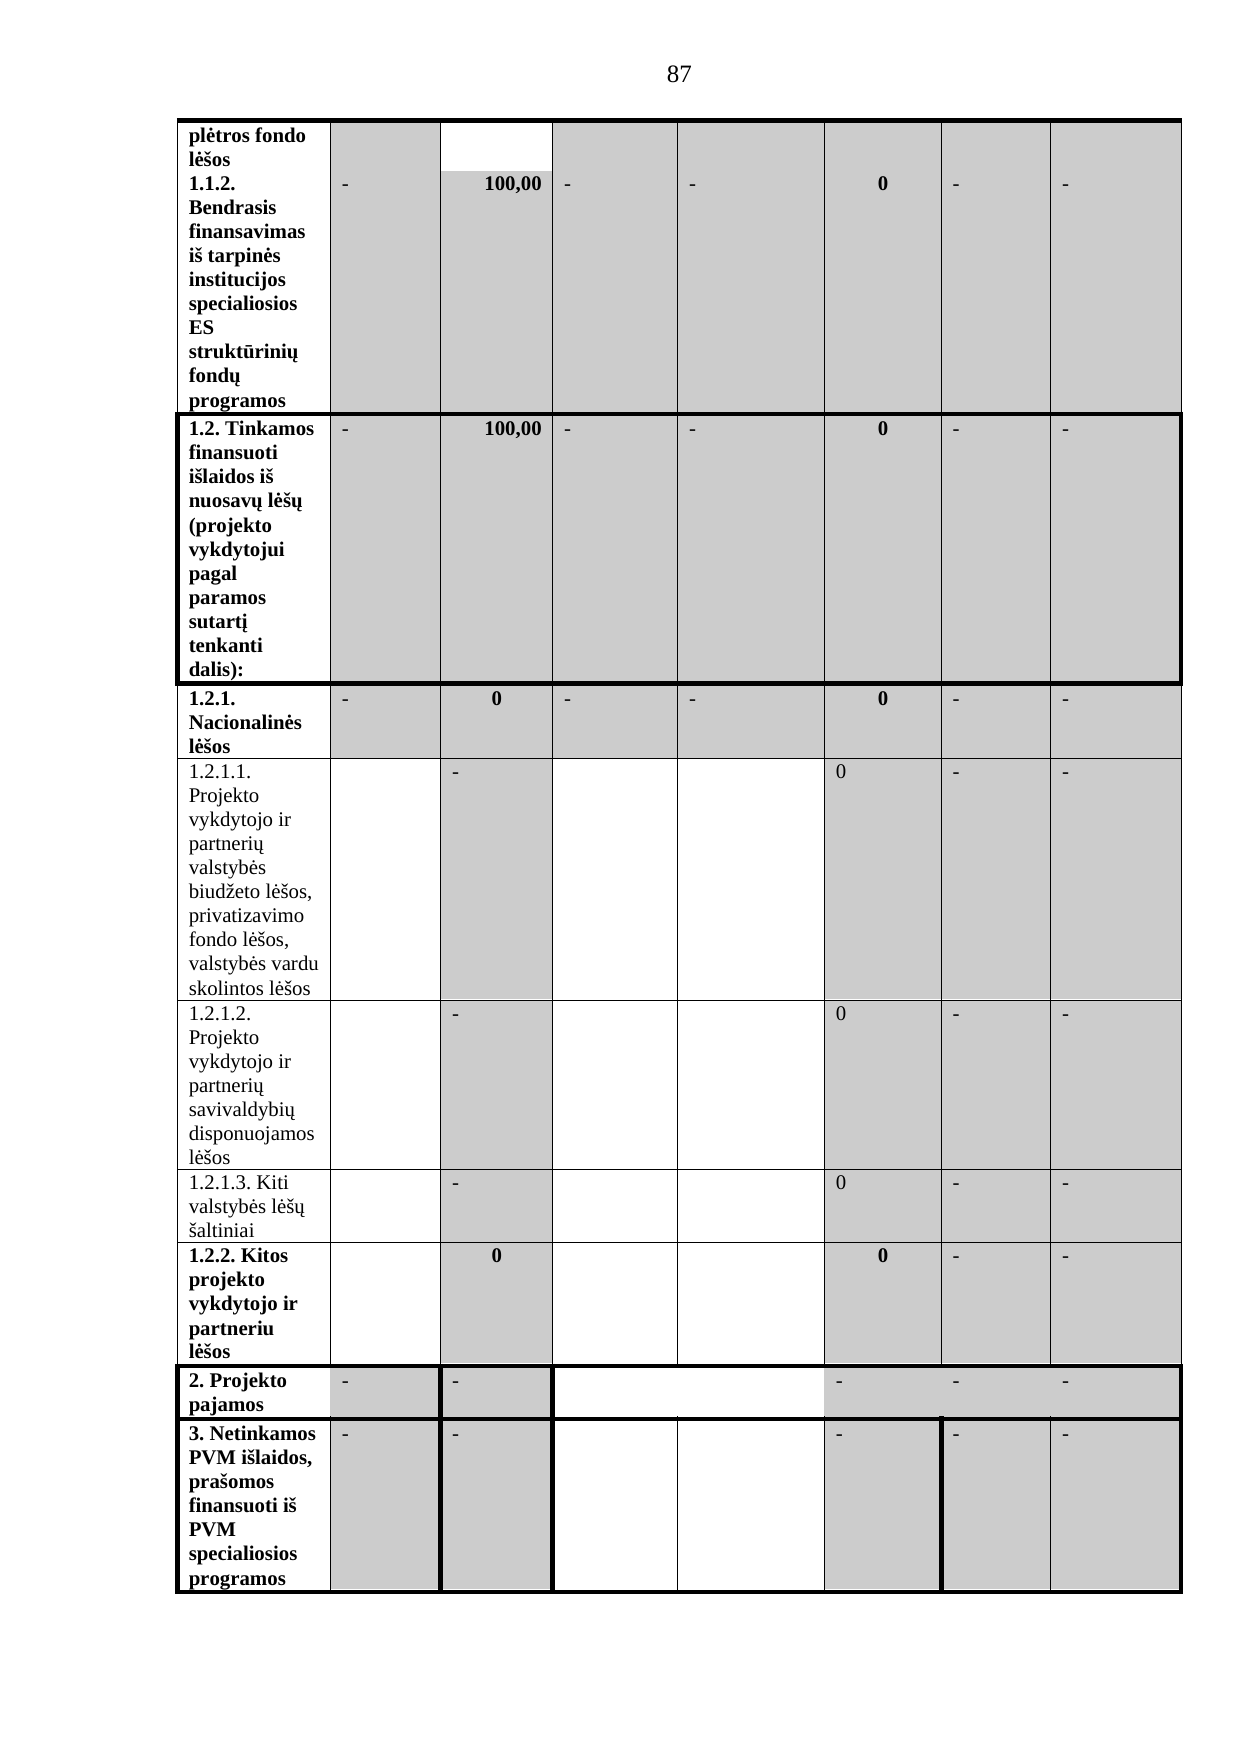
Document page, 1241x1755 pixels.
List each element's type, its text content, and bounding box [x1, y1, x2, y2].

table_cell 100,00 [441, 171, 552, 412]
table_cell - [441, 1001, 552, 1169]
table_cell - [825, 1421, 939, 1589]
table_cell 0 [441, 1243, 552, 1363]
table_cell - [942, 686, 1050, 758]
table_cell - [331, 123, 440, 171]
table_cell 1.1.2. Bendrasis finansavimas iš tarpinės institucijos specialiosios ES struktūrinių fondų programos [178, 171, 330, 412]
table_cell - [441, 759, 552, 999]
table_cell - [678, 171, 824, 412]
table_cell - [443, 1368, 550, 1416]
table_cell 1.2.1. Nacionalinės lėšos [178, 686, 330, 758]
table_cell - [1051, 1001, 1181, 1169]
table_cell - [1051, 1243, 1181, 1363]
table_cell [331, 1243, 440, 1363]
table_cell - [1051, 759, 1181, 999]
table_cell [331, 1001, 440, 1169]
table_cell - [441, 1170, 552, 1242]
table_cell 1.2.1.2. Projekto vykdytojo ir partnerių savivaldybių disponuojamos lėšos [178, 1001, 330, 1169]
table_cell 0 [825, 171, 941, 412]
table_cell 1.2.1.3. Kiti valstybės lėšų šaltiniai [178, 1170, 330, 1242]
table_cell plėtros fondo lėšos [178, 123, 330, 171]
table_cell 0 [825, 1243, 941, 1363]
table_cell [678, 1001, 824, 1169]
table_cell [678, 1170, 824, 1242]
table_cell - [553, 686, 677, 758]
table_cell 0 [825, 1001, 941, 1169]
table_cell - [942, 759, 1050, 999]
table_cell - [824, 1368, 941, 1416]
table_cell - [553, 123, 677, 171]
table_cell [441, 123, 552, 171]
table_cell 100,00 [441, 416, 552, 681]
table_cell - [942, 171, 1050, 412]
table_cell [825, 123, 941, 171]
table_cell 1.2.2. Kitos projekto vykdytojo ir partneriu lėšos [178, 1243, 330, 1363]
table_cell - [942, 1243, 1050, 1363]
table_cell 0 [825, 1170, 941, 1242]
table_cell - [942, 123, 1050, 171]
table_cell - [678, 416, 824, 681]
table_cell - [331, 1421, 438, 1589]
table_cell - [941, 1368, 1051, 1416]
table_cell - [330, 1368, 438, 1416]
table_cell - [1051, 1170, 1181, 1242]
table_cell - [1051, 123, 1181, 171]
table_cell [331, 1170, 440, 1242]
table_cell 1.2.1.1. Projekto vykdytojo ir partnerių valstybės biudžeto lėšos, privatizavimo fondo lėšos, valstybės vardu skolintos lėšos [178, 759, 330, 999]
table_cell [331, 759, 440, 999]
table_cell - [1051, 416, 1179, 681]
table_cell - [1051, 686, 1181, 758]
table_cell - [331, 686, 440, 758]
table_cell - [942, 1170, 1050, 1242]
table_cell - [942, 416, 1050, 681]
table_cell 0 [825, 686, 941, 758]
table_cell - [1051, 171, 1181, 412]
table_cell 0 [825, 759, 941, 999]
table_cell - [678, 686, 824, 758]
table_cell - [942, 1001, 1050, 1169]
table_cell - [443, 1421, 550, 1589]
table_cell [553, 1001, 677, 1169]
table_cell 1.2. Tinkamos finansuoti išlaidos iš nuosavų lėšų (projekto vykdytojui pagal paramos sutartį tenkanti dalis): [180, 416, 330, 681]
table_cell - [553, 171, 677, 412]
table_cell - [1051, 1368, 1179, 1416]
table_cell - [331, 171, 440, 412]
table_cell - [1051, 1421, 1179, 1589]
table_cell [678, 1421, 824, 1589]
table_cell [553, 1170, 677, 1242]
table_cell [555, 1421, 677, 1589]
table_cell 0 [441, 686, 552, 758]
table_cell [553, 759, 677, 999]
table_cell [678, 1368, 824, 1416]
table_cell 2. Projekto pajamos [180, 1368, 330, 1416]
table_cell 0 [825, 416, 941, 681]
table_cell [678, 1243, 824, 1363]
table_cell [678, 759, 824, 999]
table_cell - [678, 123, 824, 171]
table_cell [553, 1243, 677, 1363]
table_cell - [331, 416, 440, 681]
table_cell - [944, 1421, 1050, 1589]
table_cell - [553, 416, 677, 681]
table_cell [555, 1368, 678, 1416]
table_cell 3. Netinkamos PVM išlaidos, prašomos finansuoti iš PVM specialiosios programos [180, 1421, 330, 1589]
